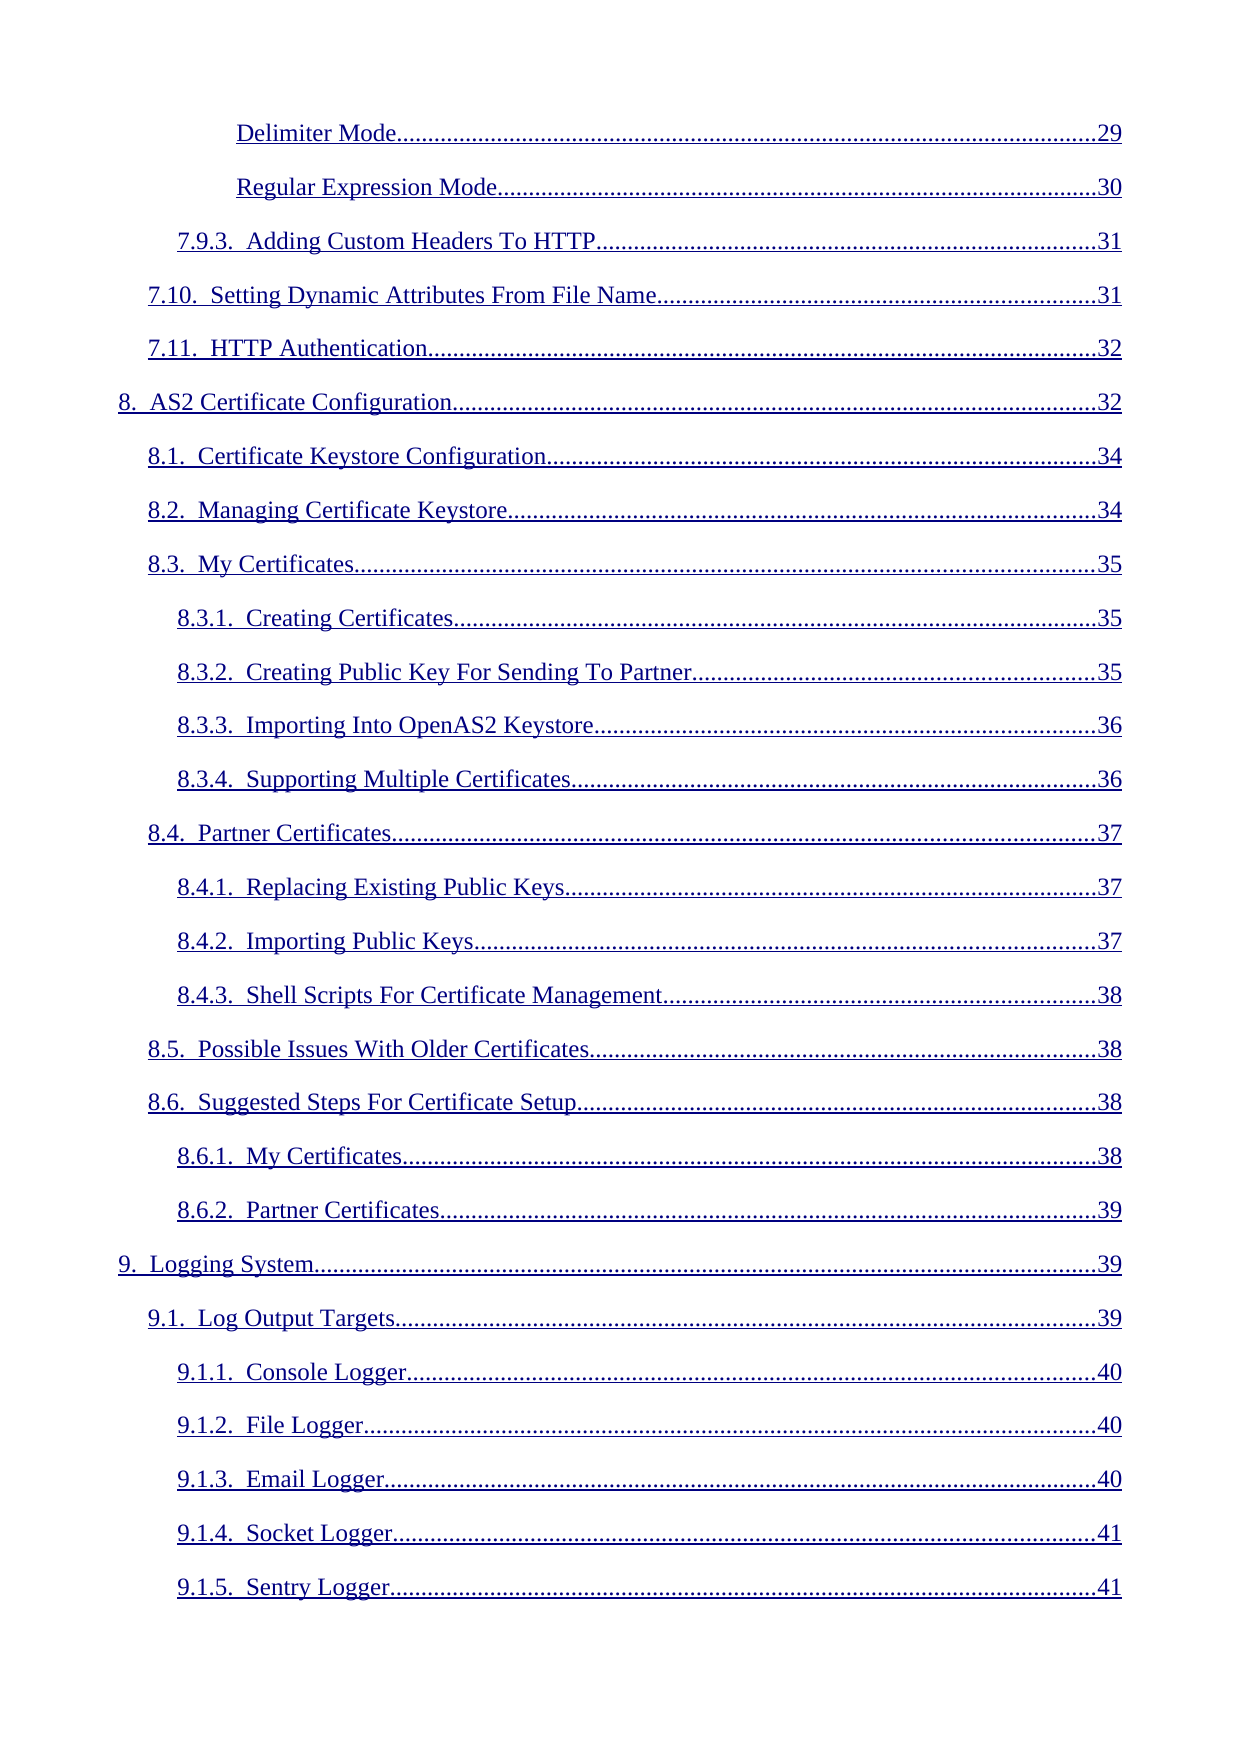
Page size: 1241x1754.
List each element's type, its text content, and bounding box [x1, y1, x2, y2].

text 9.1. Log Output Targets 39 [148, 1303, 1122, 1328]
text 8.3.4. Supporting Multiple Certificates 36 [177, 764, 1122, 789]
text 8.4.2. Importing Public Keys 37 [177, 926, 1122, 951]
text Regular Expression Mode 30 [236, 172, 1122, 197]
text 8.3.3. Importing Into OpenAS2 Keystore 36 [177, 711, 1122, 736]
text 9.1.4. Socket Logger 41 [177, 1518, 1122, 1543]
text 8.6.1. My Certificates 38 [177, 1141, 1122, 1166]
text 8.4. Partner Certificates 37 [148, 818, 1122, 843]
text 7.9.3. Adding Custom Headers To HTTP 31 [177, 226, 1122, 251]
text 9. Logging System 39 [118, 1249, 1122, 1274]
text Delimiter Mode 29 [236, 118, 1122, 143]
text 8.4.3. Shell Scripts For Certificate Management 38 [177, 980, 1122, 1005]
text 8.4.1. Replacing Existing Public Keys 37 [177, 872, 1122, 897]
text 9.1.2. File Logger 40 [177, 1411, 1122, 1436]
text 8.6. Suggested Steps For Certificate Setup 38 [148, 1087, 1122, 1112]
text 9.1.5. Sentry Logger 41 [177, 1572, 1122, 1597]
text 7.10. Setting Dynamic Attributes From File Name 31 [148, 280, 1122, 305]
text 8.1. Certificate Keystore Configuration 34 [148, 441, 1122, 466]
text 8.3.1. Creating Certificates 35 [177, 603, 1122, 628]
text 7.11. HTTP Authentication 32 [148, 333, 1122, 358]
text 8.6.2. Partner Certificates 39 [177, 1195, 1122, 1220]
text 9.1.3. Email Logger 40 [177, 1464, 1122, 1489]
text 8.3.2. Creating Public Key For Sending To Partner 35 [177, 657, 1122, 682]
text 8. AS2 Certificate Configuration 32 [118, 387, 1122, 412]
text 8.3. My Certificates 35 [148, 549, 1122, 574]
text 8.2. Managing Certificate Keystore 34 [148, 495, 1122, 520]
text 9.1.1. Console Logger 40 [177, 1357, 1122, 1382]
text 8.5. Possible Issues With Older Certificates 38 [148, 1034, 1122, 1059]
